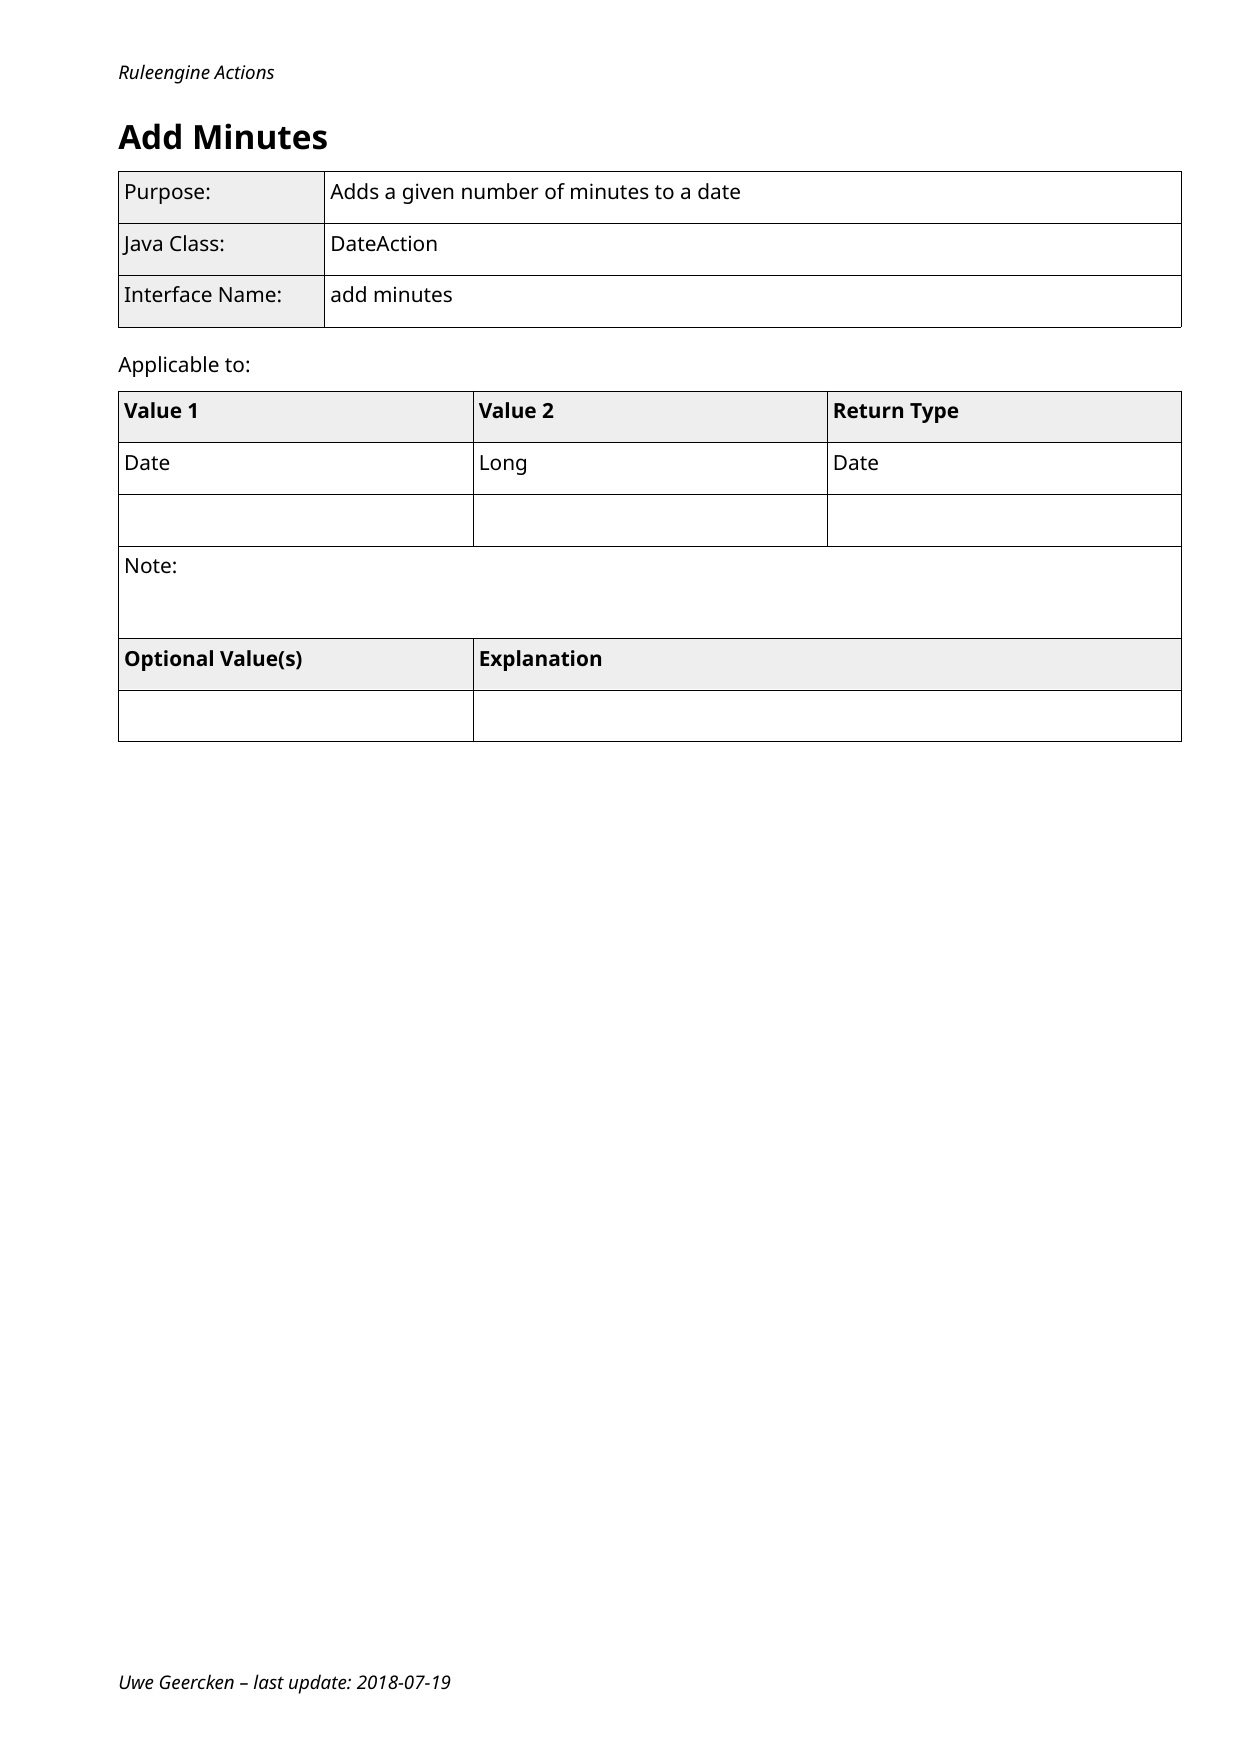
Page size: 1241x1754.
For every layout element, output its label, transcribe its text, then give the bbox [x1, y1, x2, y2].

table_header Value 2 [474, 392, 827, 442]
text Applicable to: [118, 350, 1181, 379]
table_header Value 1 [119, 392, 473, 442]
text Add Minutes [118, 114, 1181, 159]
table_cell [828, 495, 1181, 546]
table_cell Optional Value(s) [119, 639, 473, 689]
table_header Return Type [828, 392, 1181, 442]
table_cell Explanation [474, 639, 1181, 689]
table_cell [119, 495, 473, 546]
table_cell [474, 691, 1181, 741]
table_cell Java Class: [119, 224, 324, 275]
table_cell Long [474, 443, 827, 494]
table_header Adds a given number of minutes to a date [325, 172, 1181, 223]
table_cell add minutes [325, 276, 1181, 327]
table_cell DateAction [325, 224, 1181, 275]
table_cell Note: [119, 547, 1181, 638]
table_cell Date [828, 443, 1181, 494]
table_cell [474, 495, 827, 546]
table_cell Date [119, 443, 473, 494]
table_header Purpose: [119, 172, 324, 223]
table_cell [119, 691, 473, 741]
table_cell Interface Name: [119, 276, 324, 327]
